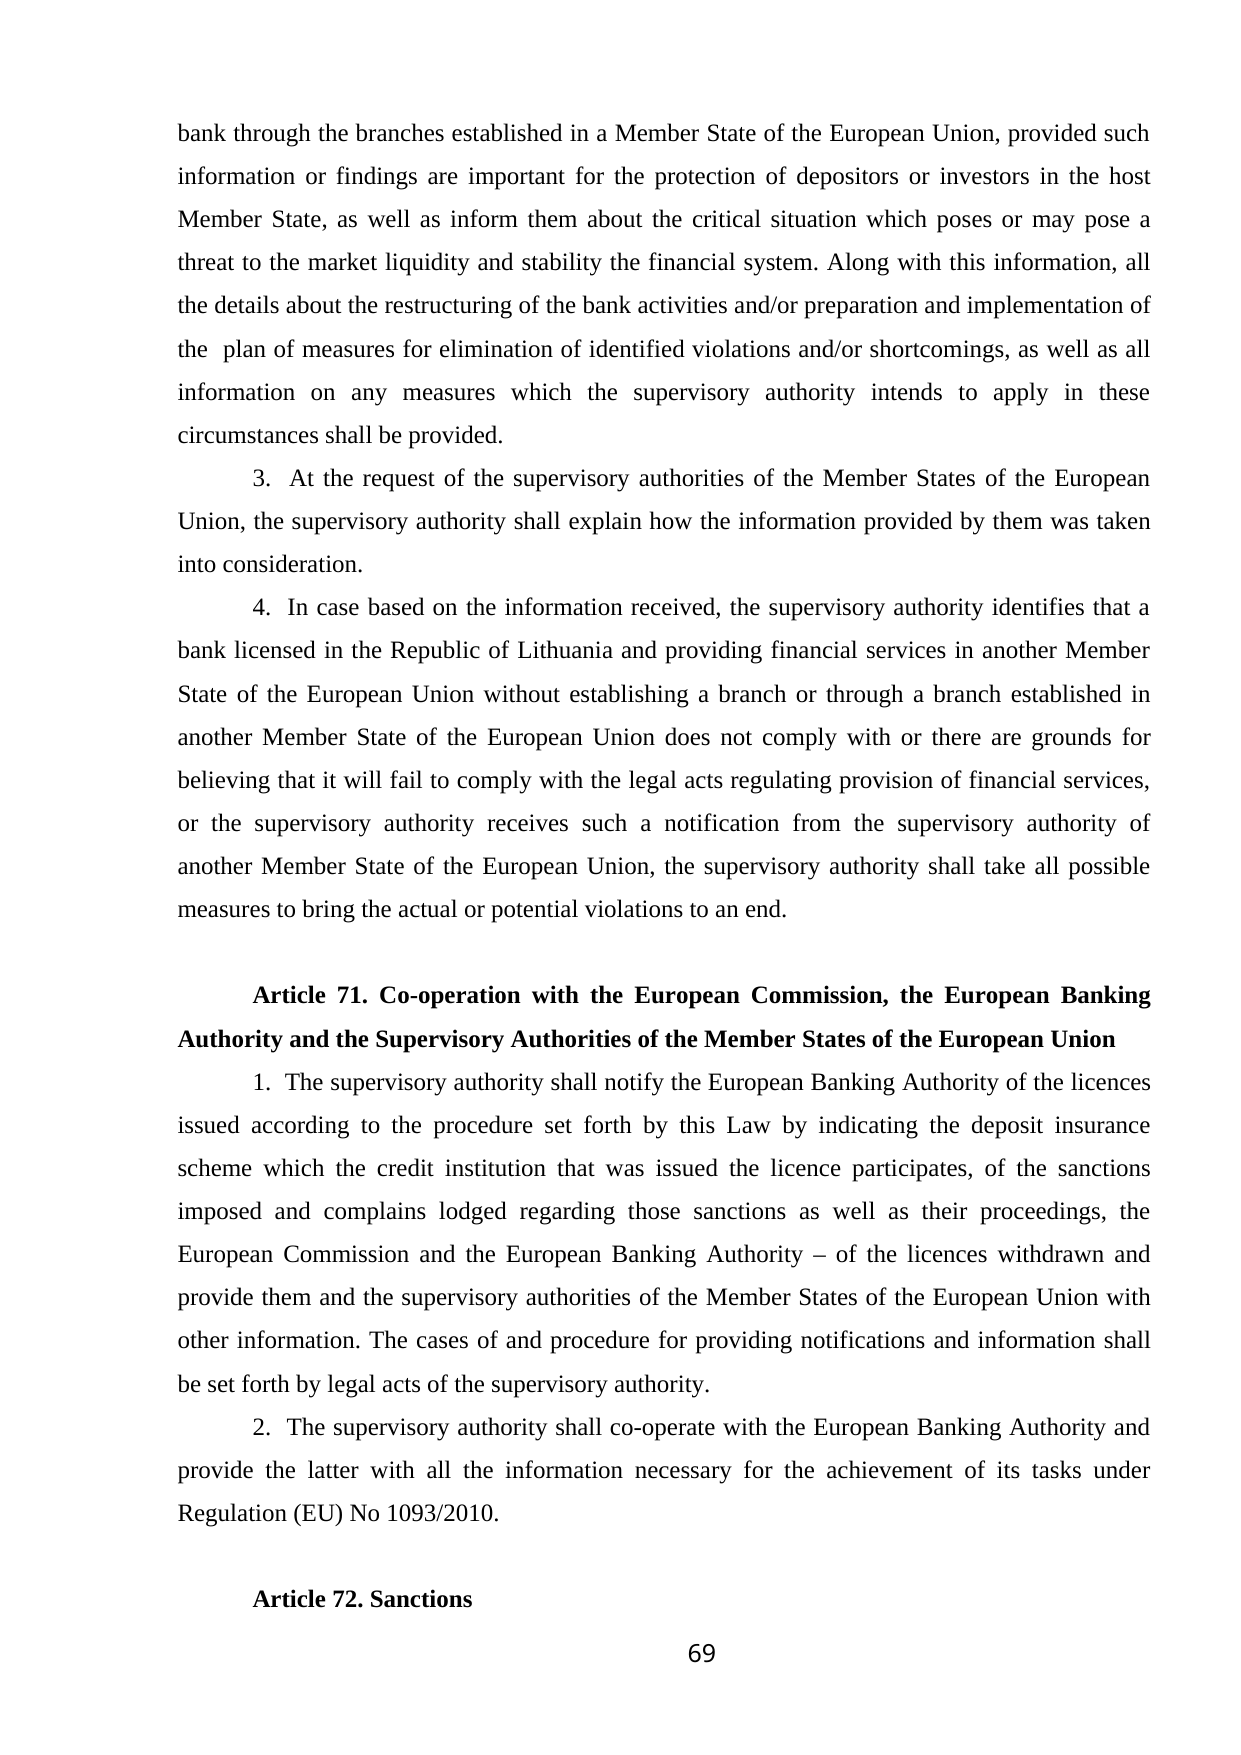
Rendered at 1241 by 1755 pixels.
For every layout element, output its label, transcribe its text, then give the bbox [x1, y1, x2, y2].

text 2. The supervisory authority shall co-operate with the European Banking Authority and provide the latter with all the information necessary for the achievement of its tasks under Regulation (EU) No 1093/2010. [177, 1412, 1152, 1527]
text bank through the branches established in a Member State of the European Union, provided such information or findings are important for the protection of depositors or investors in the host Member State, as well as inform them about the critical situation which poses or may pose a threat to the market liquidity and stability the financial system. Along with this information, all the details about the restructuring of the bank activities and/or preparation and implementation of the plan of measures for elimination of identified violations and/or shortcomings, as well as all information on any measures which the supervisory authority intends to apply in these circumstances shall be provided. [177, 118, 1152, 449]
text 1. The supervisory authority shall notify the European Banking Authority of the licences issued according to the procedure set forth by this Law by indicating the deposit insurance scheme which the credit institution that was issued the licence participates, of the sanctions imposed and complains lodged regarding those sanctions as well as their proceedings, the European Commission and the European Banking Authority – of the licences withdrawn and provide them and the supervisory authorities of the Member States of the European Union with other information. The cases of and procedure for providing notifications and information shall be set forth by legal acts of the supervisory authority. [177, 1067, 1152, 1397]
text 4. In case based on the information received, the supervisory authority identifies that a bank licensed in the Republic of Lithuania and providing financial services in another Member State of the European Union without establishing a branch or through a branch established in another Member State of the European Union does not comply with or there are grounds for believing that it will fail to comply with the legal acts regulating provision of financial services, or the supervisory authority receives such a notification from the supervisory authority of another Member State of the European Union, the supervisory authority shall take all possible measures to bring the actual or potential violations to an end. [177, 592, 1152, 923]
text Article 71. Co-operation with the European Commission, the European Banking Authority and the Supervisory Authorities of the Member States of the European Union [177, 981, 1152, 1052]
text 3. At the request of the supervisory authorities of the Member States of the European Union, the supervisory authority shall explain how the information provided by them was taken into consideration. [177, 463, 1152, 578]
text Article 72. Sanctions [177, 1584, 1152, 1613]
